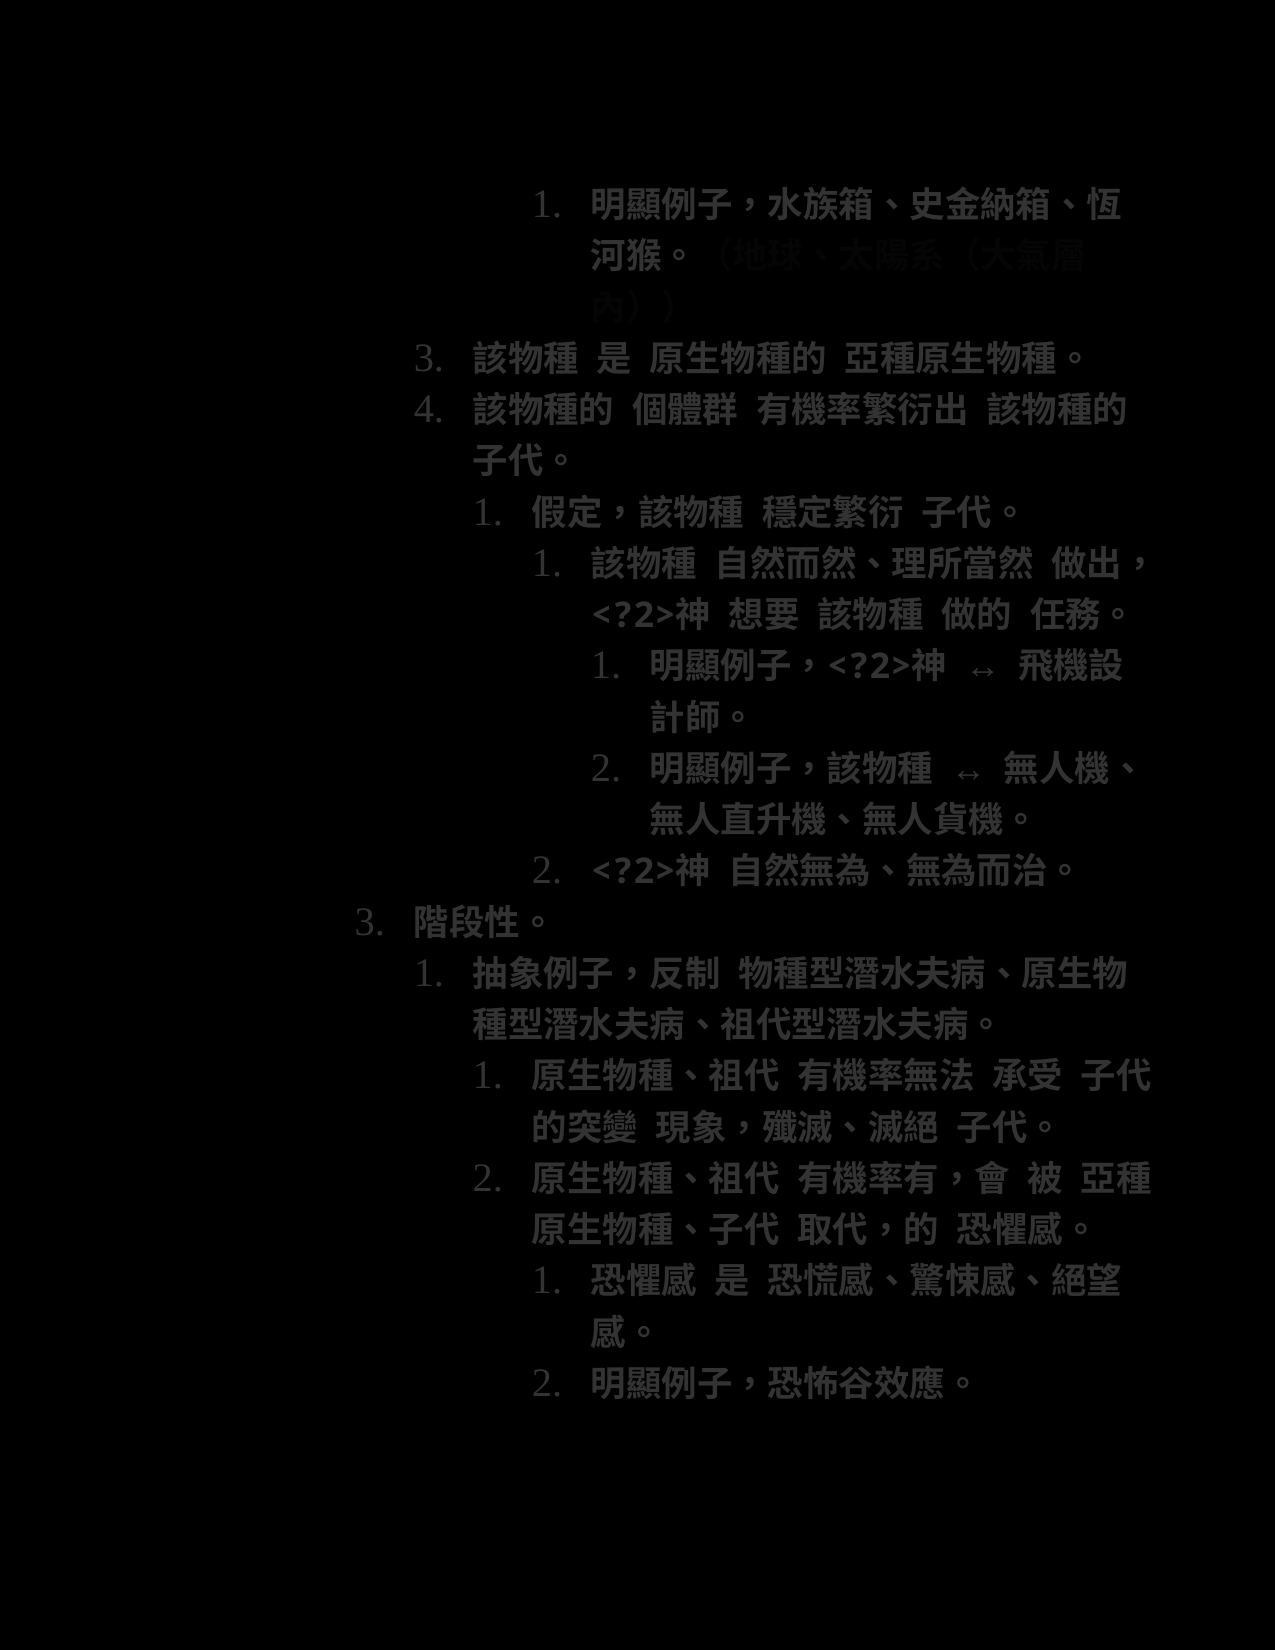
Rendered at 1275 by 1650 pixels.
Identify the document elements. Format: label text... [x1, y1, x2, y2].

list 明顯例子，該物種 ↔ 無人機、無人直升機、無人貨機。 [591, 740, 1157, 843]
list 明顯例子，<?2>神 ↔ 飛機設計師。 [591, 638, 1157, 740]
list 原生物種、祖代 有機率無法 承受 子代的突變 現象，殲滅、滅絕 子代。 [472, 1048, 1157, 1150]
list 該物種 自然而然、理所當然 做出，<?2>神 想要 該物種 做的 任務。 [532, 535, 1157, 638]
list 假定，該物種 穩定繁衍 子代。 [472, 484, 1157, 535]
list 恐懼感 是 恐慌感、驚悚感、絕望感。 [532, 1253, 1157, 1355]
list 階段性。 [354, 894, 1157, 945]
list 抽象例子，反制 物種型潛水夫病、原生物種型潛水夫病、祖代型潛水夫病。 [413, 945, 1157, 1048]
list 該物種的 個體群 有機率繁衍出 該物種的 子代。 [413, 381, 1157, 484]
list 明顯例子，恐怖谷效應。 [532, 1355, 1157, 1407]
list 明顯例子，水族箱、史金納箱、恆河猴。（地球、太陽系（大氣層內）） [532, 176, 1157, 330]
list <?2>神 自然無為、無為而治。 [532, 843, 1157, 894]
list 該物種 是 原生物種的 亞種原生物種。 [413, 330, 1157, 381]
list 原生物種、祖代 有機率有，會 被 亞種原生物種、子代 取代，的 恐懼感。 [472, 1150, 1157, 1253]
